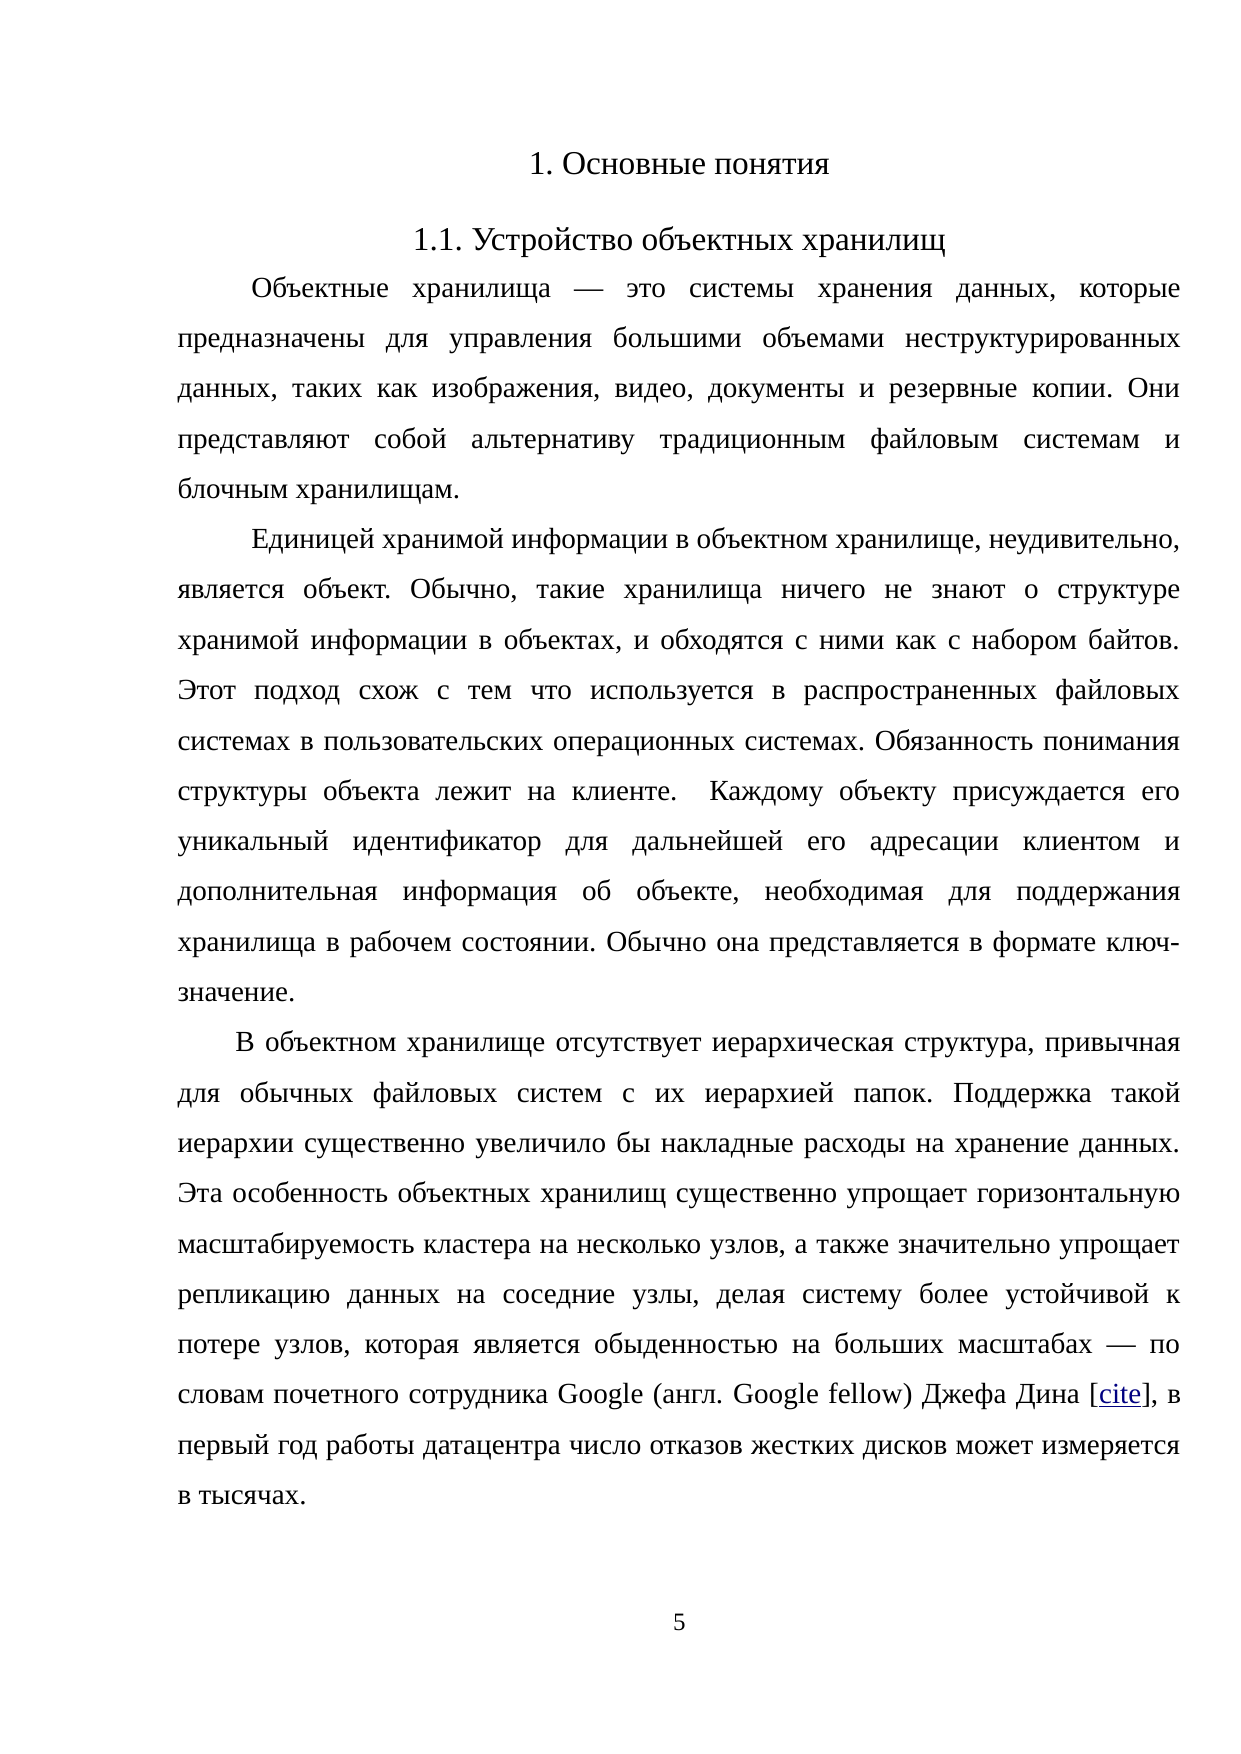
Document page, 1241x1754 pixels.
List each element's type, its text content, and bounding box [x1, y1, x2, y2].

text В объектном хранилище отсутствует иерархическая структура, привычная для обычных файловых систем с их иерархией папок. Поддержка такой иерархии существенно увеличило бы накладные расходы на хранение данных. Эта особенность объектных хранилищ существенно упрощает горизонтальную масштабируемость кластера на несколько узлов, а также значительно упрощает репликацию данных на соседние узлы, делая систему более устойчивой к потере узлов, которая является обыденностью на больших масштабах — по словам почетного сотрудника Google (англ. Google fellow) Джефа Дина [cite], в первый год работы датацентра число отказов жестких дисков может измеряется в тысячах. [177, 1024, 1181, 1511]
subtitle Основные понятия [177, 143, 1181, 181]
subtitle Устройство объектных хранилищ [177, 219, 1181, 257]
text Объектные хранилища — это системы хранения данных, которые предназначены для управления большими объемами неструктурированных данных, таких как изображения, видео, документы и резервные копии. Они представляют собой альтернативу традиционным файловым системам и блочным хранилищам. [177, 270, 1181, 504]
text Единицей хранимой информации в объектном хранилище, неудивительно, является объект. Обычно, такие хранилища ничего не знают о структуре хранимой информации в объектах, и обходятся с ними как с набором байтов. Этот подход схож с тем что используется в распространенных файловых системах в пользовательских операционных системах. Обязанность понимания структуры объекта лежит на клиенте. Каждому объекту присуждается его уникальный идентификатор для дальнейшей его адресации клиентом и дополнительная информация об объекте, необходимая для поддержания хранилища в рабочем состоянии. Обычно она представляется в формате ключ-значение. [177, 521, 1181, 1008]
